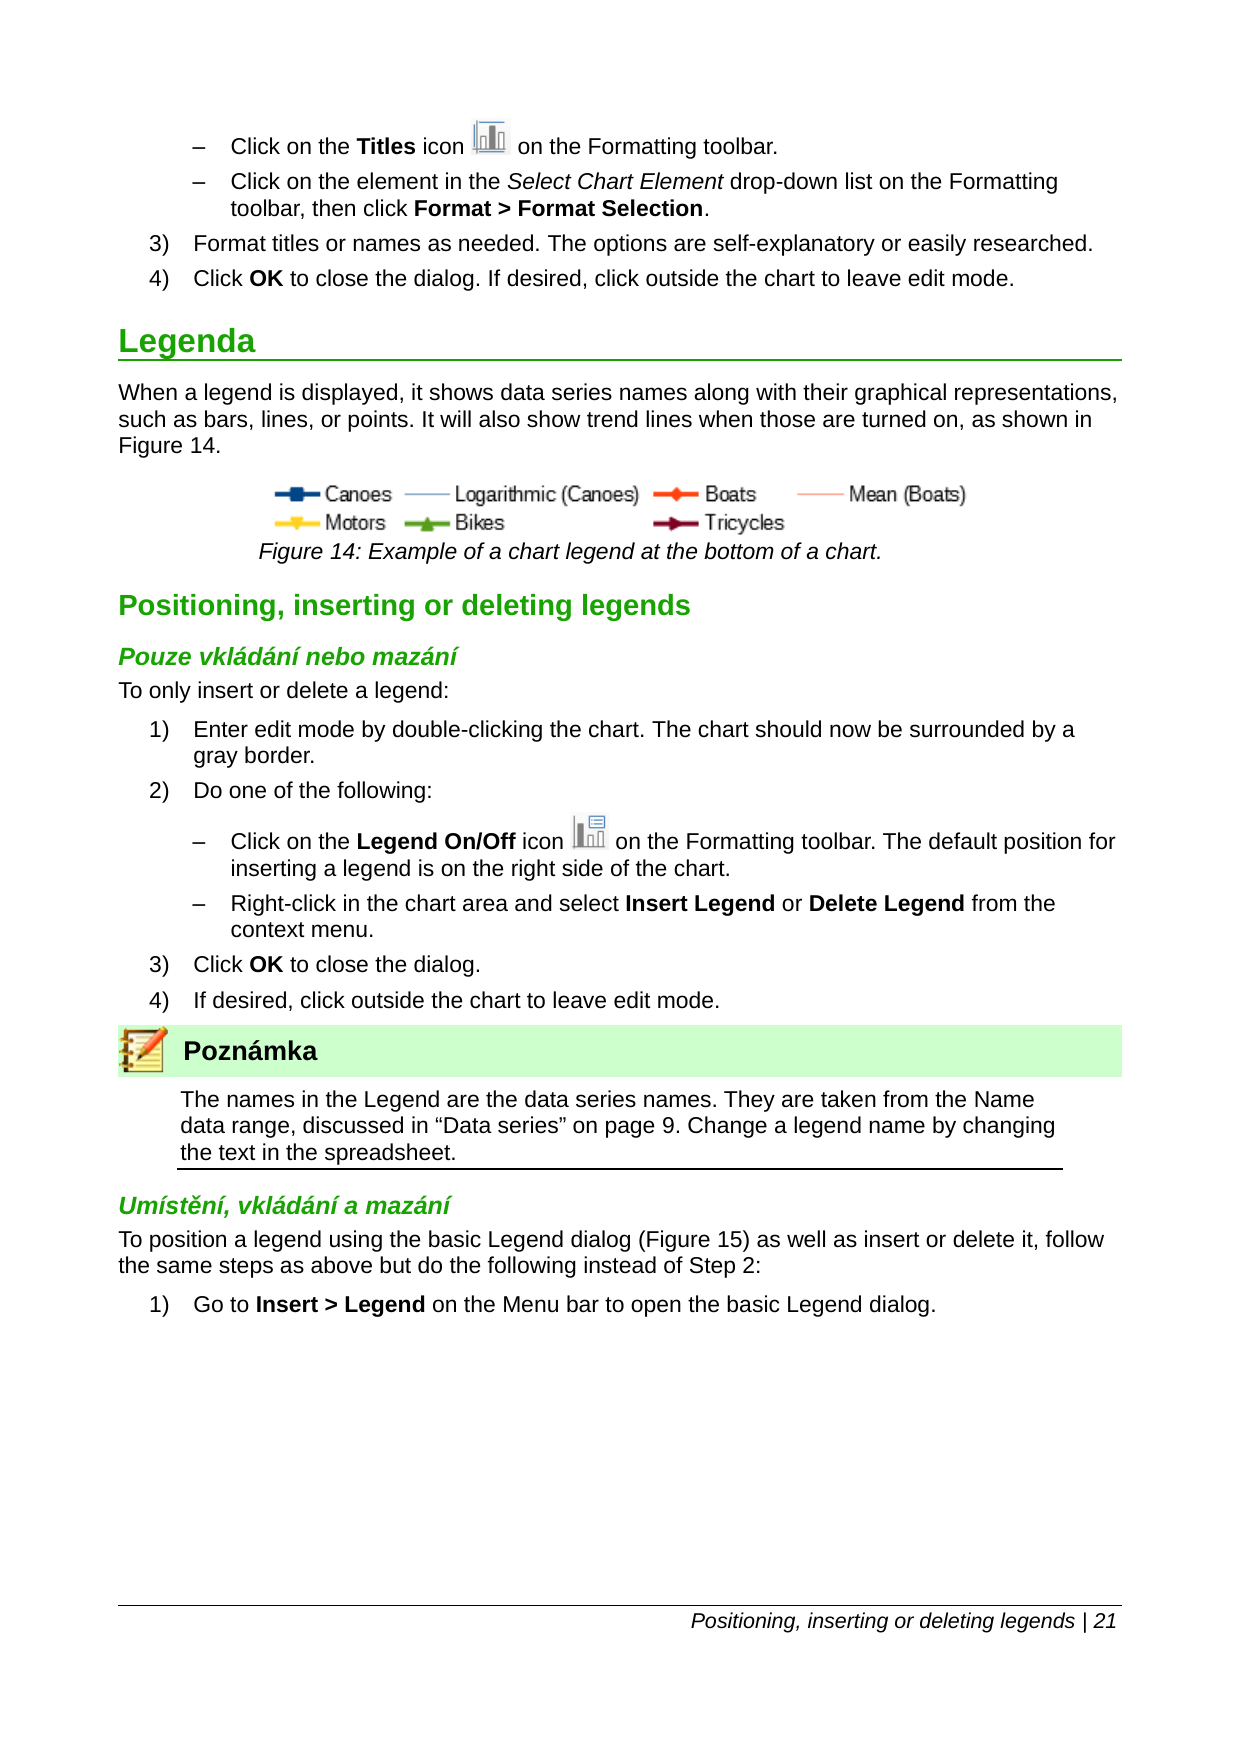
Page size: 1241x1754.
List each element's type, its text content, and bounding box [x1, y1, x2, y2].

picture [119, 1025, 170, 1076]
subtitle Legenda [118, 321, 1122, 359]
list Right-click in the chart area and select Insert Legend or Delete Legend from the context menu. [192, 890, 1122, 942]
text The names in the Legend are the data series names. They are taken from the Name data range, discussed in “Data series” on page 9. Change a legend name by changing the text in the spreadsheet. [177, 1083, 1063, 1168]
subtitle Umístění, vkládání a mazání [118, 1191, 1122, 1220]
list To only insert or delete a legend: [118, 677, 1122, 703]
picture [470, 118, 511, 155]
picture [258, 470, 982, 538]
list Do one of the following: [169, 777, 1122, 803]
subtitle Positioning, inserting or deleting legends [118, 588, 1122, 621]
subtitle Poznámka [118, 1025, 1122, 1077]
list Format titles or names as needed. The options are self-explanatory or easily researched. [169, 230, 1122, 256]
text Figure 14: Example of a chart legend at the bottom of a chart. [258, 538, 982, 564]
list To position a legend using the basic Legend dialog (Figure 15) as well as insert or delete it, follow the same steps as above but do the following instead of Step 2: [118, 1226, 1122, 1278]
list Go to Insert > Legend on the Menu bar to open the basic Legend dialog. [169, 1291, 1122, 1317]
list Click OK to close the dialog. [169, 951, 1122, 978]
picture [570, 812, 609, 850]
list Enter edit mode by double-clicking the chart. The chart should now be surrounded by a gray border. [169, 716, 1122, 768]
list Click on the element in the Select Chart Element drop-down list on the Formatting toolbar, then click Format > Format Selection. [192, 168, 1122, 221]
text When a legend is displayed, it shows data series names along with their graphical representations, such as bars, lines, or points. It will also show trend lines when those are turned on, as shown in Figure 14. [118, 379, 1122, 458]
list Click on the Titles icon on the Formatting toolbar. [192, 118, 1122, 159]
subtitle Pouze vkládání nebo mazání [118, 642, 1122, 671]
list If desired, click outside the chart to leave edit mode. [169, 987, 1122, 1013]
list Click OK to close the dialog. If desired, click outside the chart to leave edit mode. [169, 265, 1122, 291]
list Click on the Legend On/Off icon on the Formatting toolbar. The default position for inserting a legend is on the right side of the chart. [192, 812, 1122, 881]
